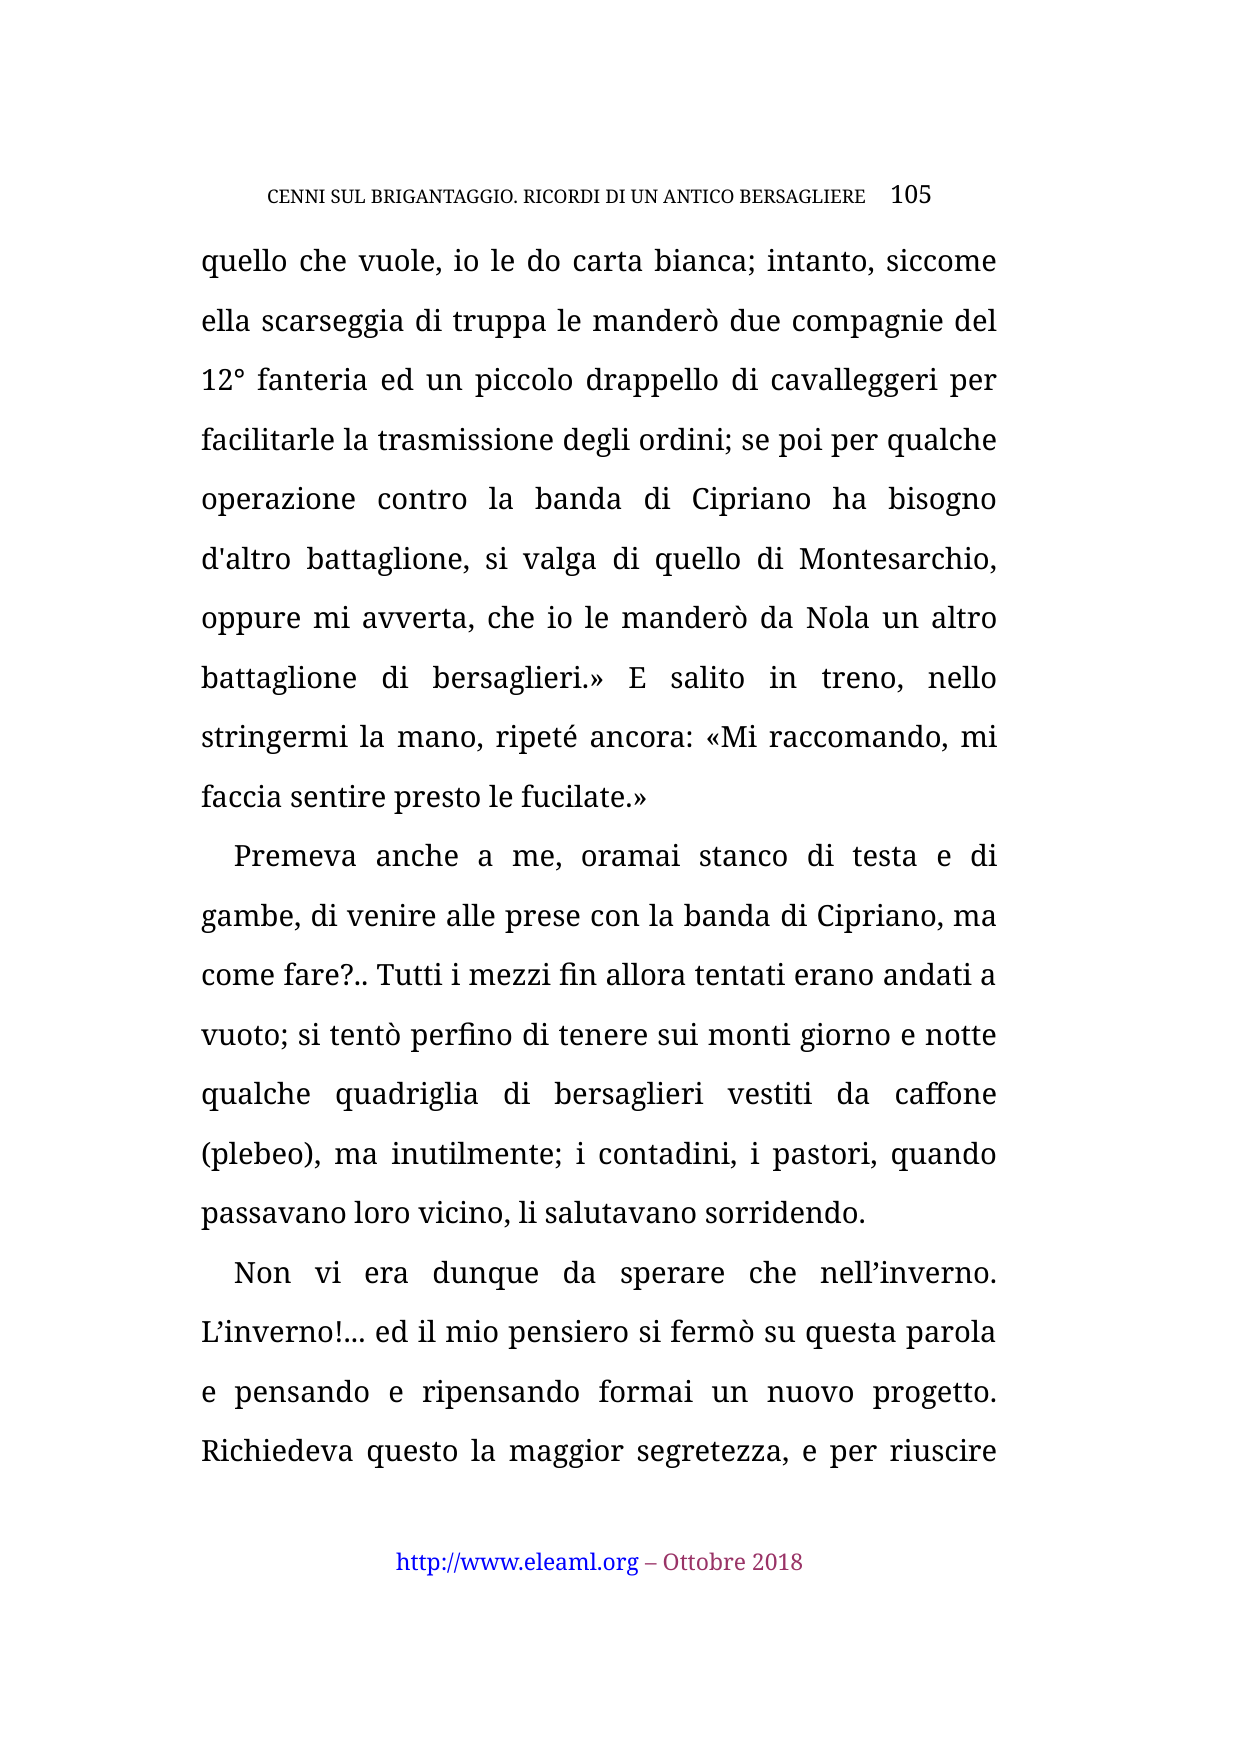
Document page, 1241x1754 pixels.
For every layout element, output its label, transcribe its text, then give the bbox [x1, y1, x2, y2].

text Non vi era dunque da sperare che nell’inverno. L’inverno!... ed il mio pensiero si fermò su questa parola e pensando e ripensando formai un nuovo progetto. Richiedeva questo la maggior segretezza, e per riuscire [201, 1252, 998, 1470]
text Premeva anche a me, oramai stanco di testa e di gambe, di venire alle prese con la banda di Cipriano, ma come fare?.. Tutti i mezzi fin allora tentati erano andati a vuoto; si tentò perfino di tenere sui monti giorno e notte qualche quadriglia di bersaglieri vestiti da caffone (plebeo), ma inutilmente; i contadini, i pastori, quando passavano loro vicino, li salutavano sorridendo. [201, 836, 998, 1232]
text quello che vuole, io le do carta bianca; intanto, siccome ella scarseggia di truppa le manderò due compagnie del 12° fanteria ed un piccolo drappello di cavalleggeri per facilitarle la trasmissione degli ordini; se poi per qualche operazione contro la banda di Cipriano ha bisogno d'altro battaglione, si valga di quello di Montesarchio, oppure mi avverta, che io le manderò da Nola un altro battaglione di bersaglieri.» E salito in treno, nello stringermi la mano, ripeté ancora: «Mi raccomando, mi faccia sentire presto le fucilate.» [201, 241, 998, 816]
